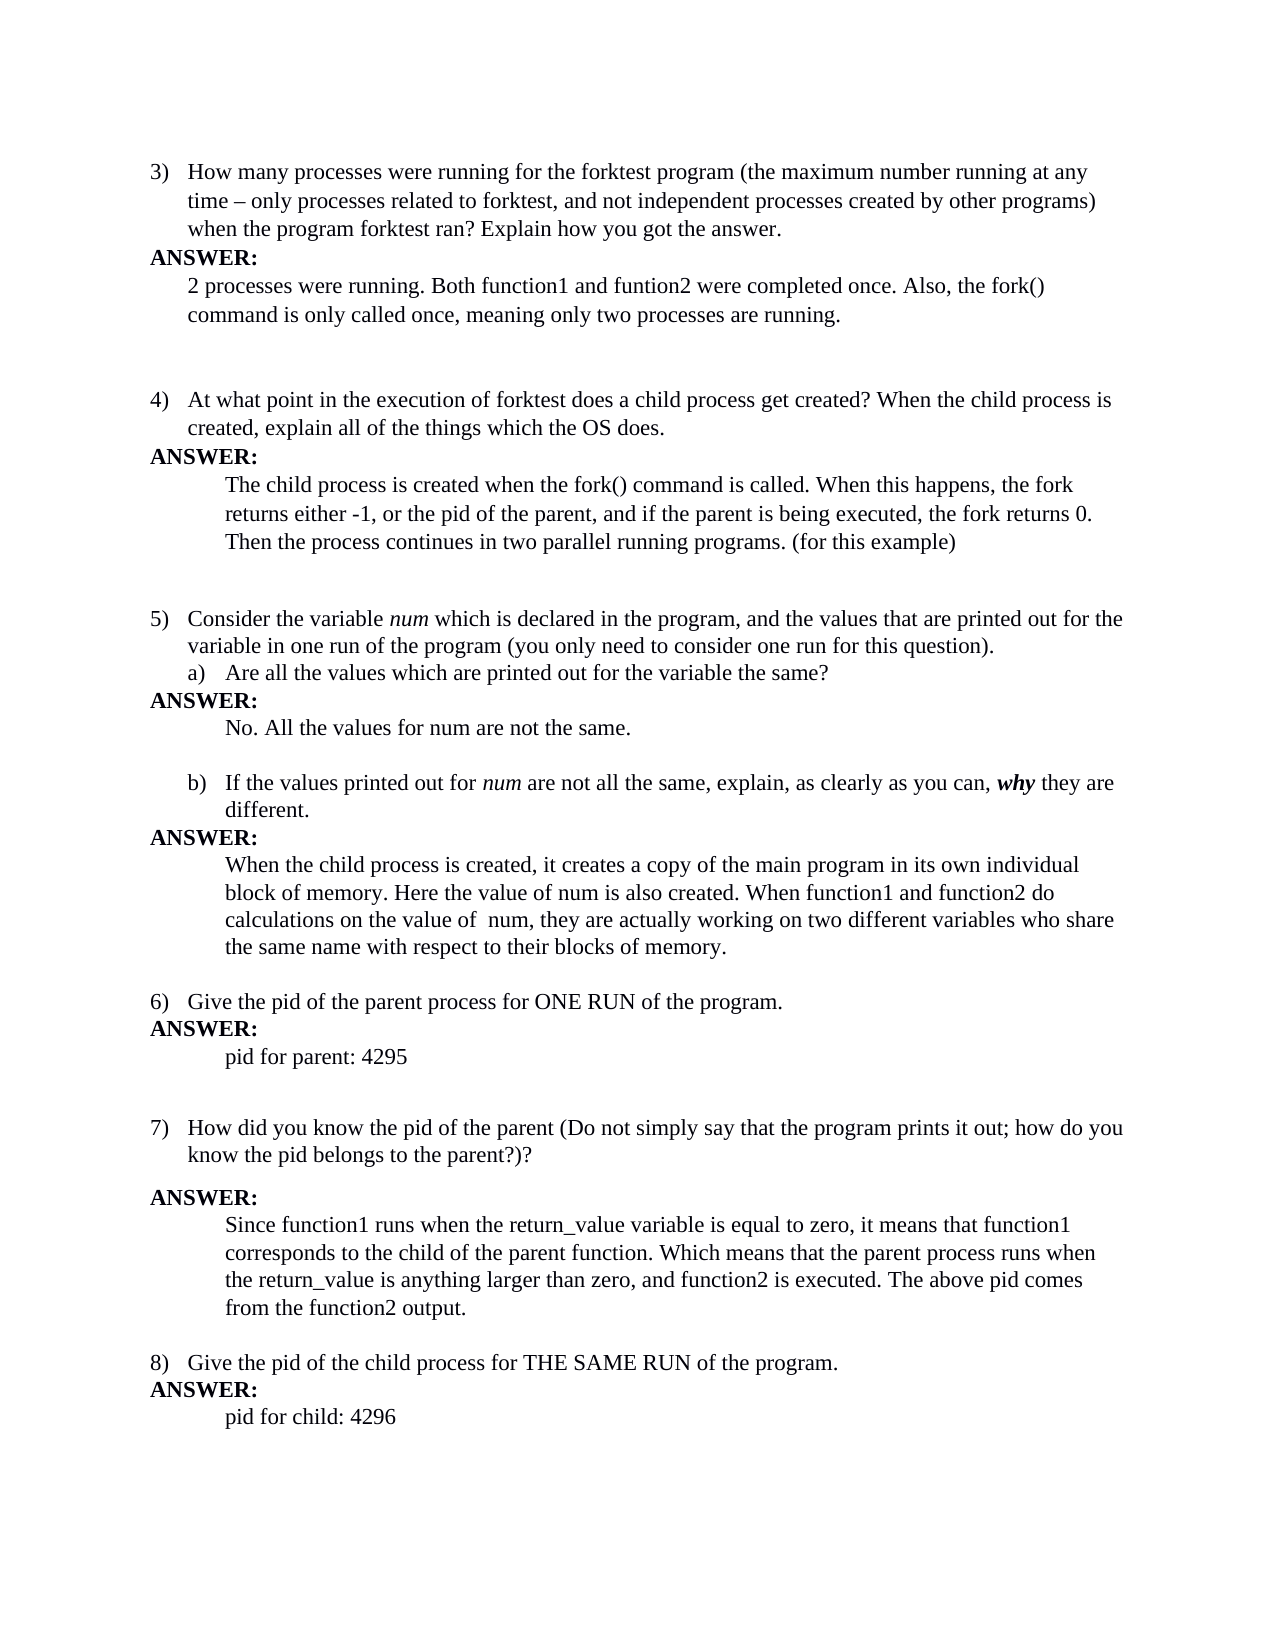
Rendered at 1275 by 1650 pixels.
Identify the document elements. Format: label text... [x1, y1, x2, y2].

list ANSWER: [150, 443, 1125, 469]
list Give the pid of the parent process for ONE RUN of the program. [150, 988, 1125, 1014]
list When the child process is created, it creates a copy of the main program in its own individual block of memory. Here the value of num is also created. When function1 and function2 do calculations on the value of num, they are actually working on two different variables who share the same name with respect to their blocks of memory. [150, 851, 1125, 960]
list No. All the values for num are not the same. [150, 714, 1125, 741]
list ANSWER: [150, 1376, 1125, 1402]
list How did you know the pid of the parent (Do not simply say that the program prints it out; how do you know the pid belongs to the parent?)? [150, 1113, 1125, 1167]
list 2 processes were running. Both function1 and funtion2 were completed once. Also, the fork() command is only called once, meaning only two processes are running. [187, 272, 1125, 327]
list ANSWER: [150, 1016, 1125, 1042]
list Give the pid of the child process for THE SAME RUN of the program. [150, 1348, 1125, 1375]
list If the values printed out for num are not all the same, explain, as clearly as you can, why they are different. [187, 769, 1125, 823]
list Since function1 runs when the return_value variable is equal to zero, it means that function1 corresponds to the child of the parent function. Which means that the parent process runs when the return_value is anything larger than zero, and function2 is executed. The above pid comes from the function2 output. [150, 1212, 1125, 1320]
list At what point in the execution of forktest does a child process get created? When the child process is created, explain all of the things which the OS does. [150, 386, 1125, 441]
list ANSWER: [150, 244, 1125, 270]
list pid for child: 4296 [150, 1403, 1125, 1430]
list Are all the values which are printed out for the variable the same? [187, 659, 1125, 686]
list ANSWER: [150, 1184, 1125, 1211]
list Consider the variable num which is declared in the program, and the values that are printed out for the variable in one run of the program (you only need to consider one run for this question). [150, 604, 1125, 658]
list ANSWER: [150, 824, 1125, 850]
list The child process is created when the fork() command is called. When this happens, the fork returns either -1, or the pid of the parent, and if the parent is being executed, the fork returns 0. Then the process continues in two parallel running programs. (for this example) [150, 471, 1125, 554]
list pid for parent: 4295 [150, 1043, 1125, 1069]
list How many processes were running for the forktest program (the maximum number running at any time – only processes related to forktest, and not independent processes created by other programs) when the program forktest ran? Explain how you got the answer. [150, 158, 1125, 242]
list ANSWER: [150, 687, 1125, 713]
